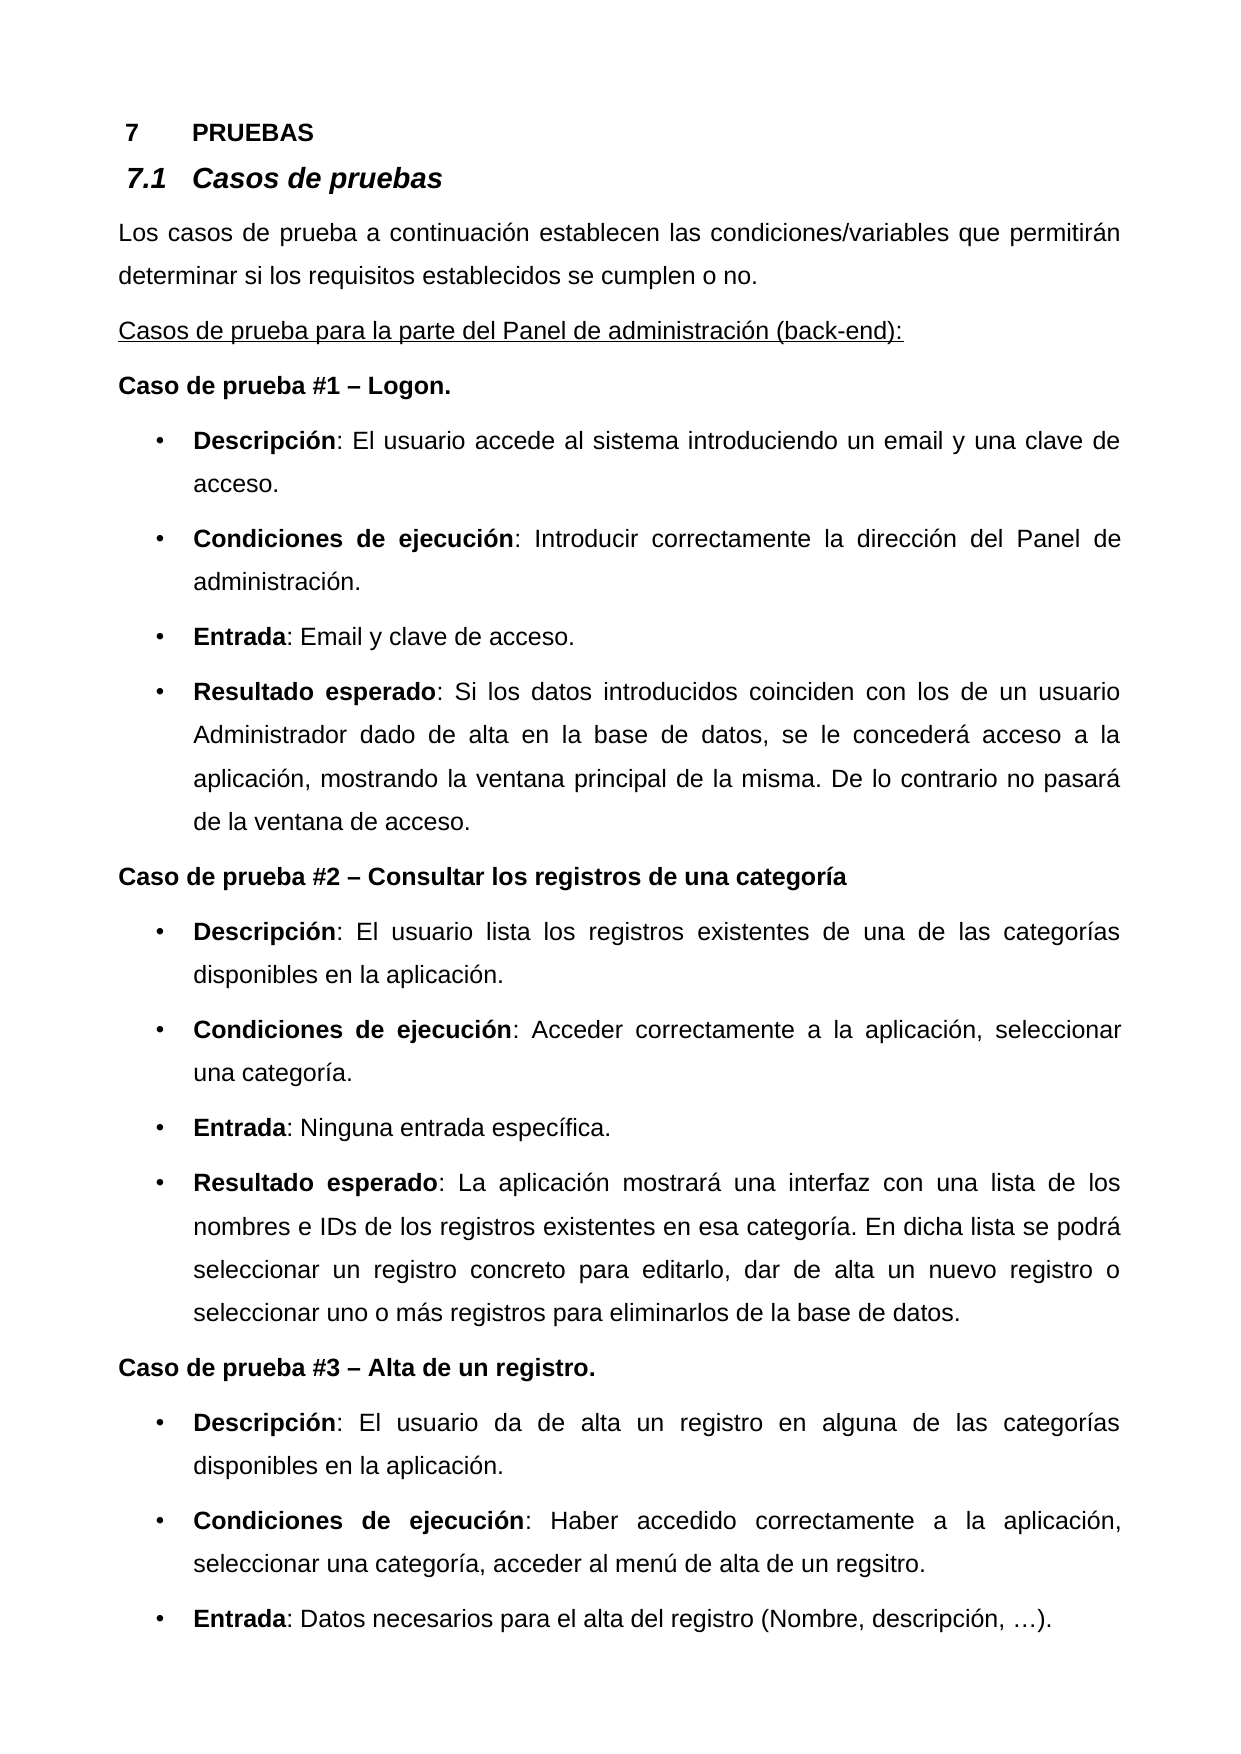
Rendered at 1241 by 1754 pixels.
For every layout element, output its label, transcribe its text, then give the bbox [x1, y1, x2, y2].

list Entrada: Email y clave de acceso. [156, 622, 1122, 651]
text Caso de prueba #3 – Alta de un registro. [118, 1353, 1122, 1381]
text Casos de prueba para la parte del Panel de administración (back-end): [118, 316, 1122, 344]
subtitle PRUEBAS [118, 118, 1122, 147]
list Entrada: Datos necesarios para el alta del registro (Nombre, descripción, …). [156, 1604, 1122, 1633]
list Condiciones de ejecución: Acceder correctamente a la aplicación, seleccionar una categoría. [156, 1015, 1122, 1087]
list Entrada: Ninguna entrada específica. [156, 1113, 1122, 1142]
list Condiciones de ejecución: Haber accedido correctamente a la aplicación, seleccionar una categoría, acceder al menú de alta de un regsitro. [156, 1506, 1122, 1578]
text Caso de prueba #2 – Consultar los registros de una categoría [118, 862, 1122, 890]
text Los casos de prueba a continuación establecen las condiciones/variables que permitirán determinar si los requisitos establecidos se cumplen o no. [118, 217, 1122, 289]
subtitle Casos de pruebas [118, 161, 1122, 195]
list Resultado esperado: La aplicación mostrará una interfaz con una lista de los nombres e IDs de los registros existentes en esa categoría. En dicha lista se podrá seleccionar un registro concreto para editarlo, dar de alta un nuevo registro o seleccionar uno o más registros para eliminarlos de la base de datos. [156, 1168, 1122, 1326]
list Descripción: El usuario da de alta un registro en alguna de las categorías disponibles en la aplicación. [156, 1408, 1122, 1480]
text Caso de prueba #1 – Logon. [118, 371, 1122, 399]
list Descripción: El usuario lista los registros existentes de una de las categorías disponibles en la aplicación. [156, 917, 1122, 989]
list Condiciones de ejecución: Introducir correctamente la dirección del Panel de administración. [156, 524, 1122, 596]
list Descripción: El usuario accede al sistema introduciendo un email y una clave de acceso. [156, 426, 1122, 498]
list Resultado esperado: Si los datos introducidos coinciden con los de un usuario Administrador dado de alta en la base de datos, se le concederá acceso a la aplicación, mostrando la ventana principal de la misma. De lo contrario no pasará de la ventana de acceso. [156, 677, 1122, 835]
